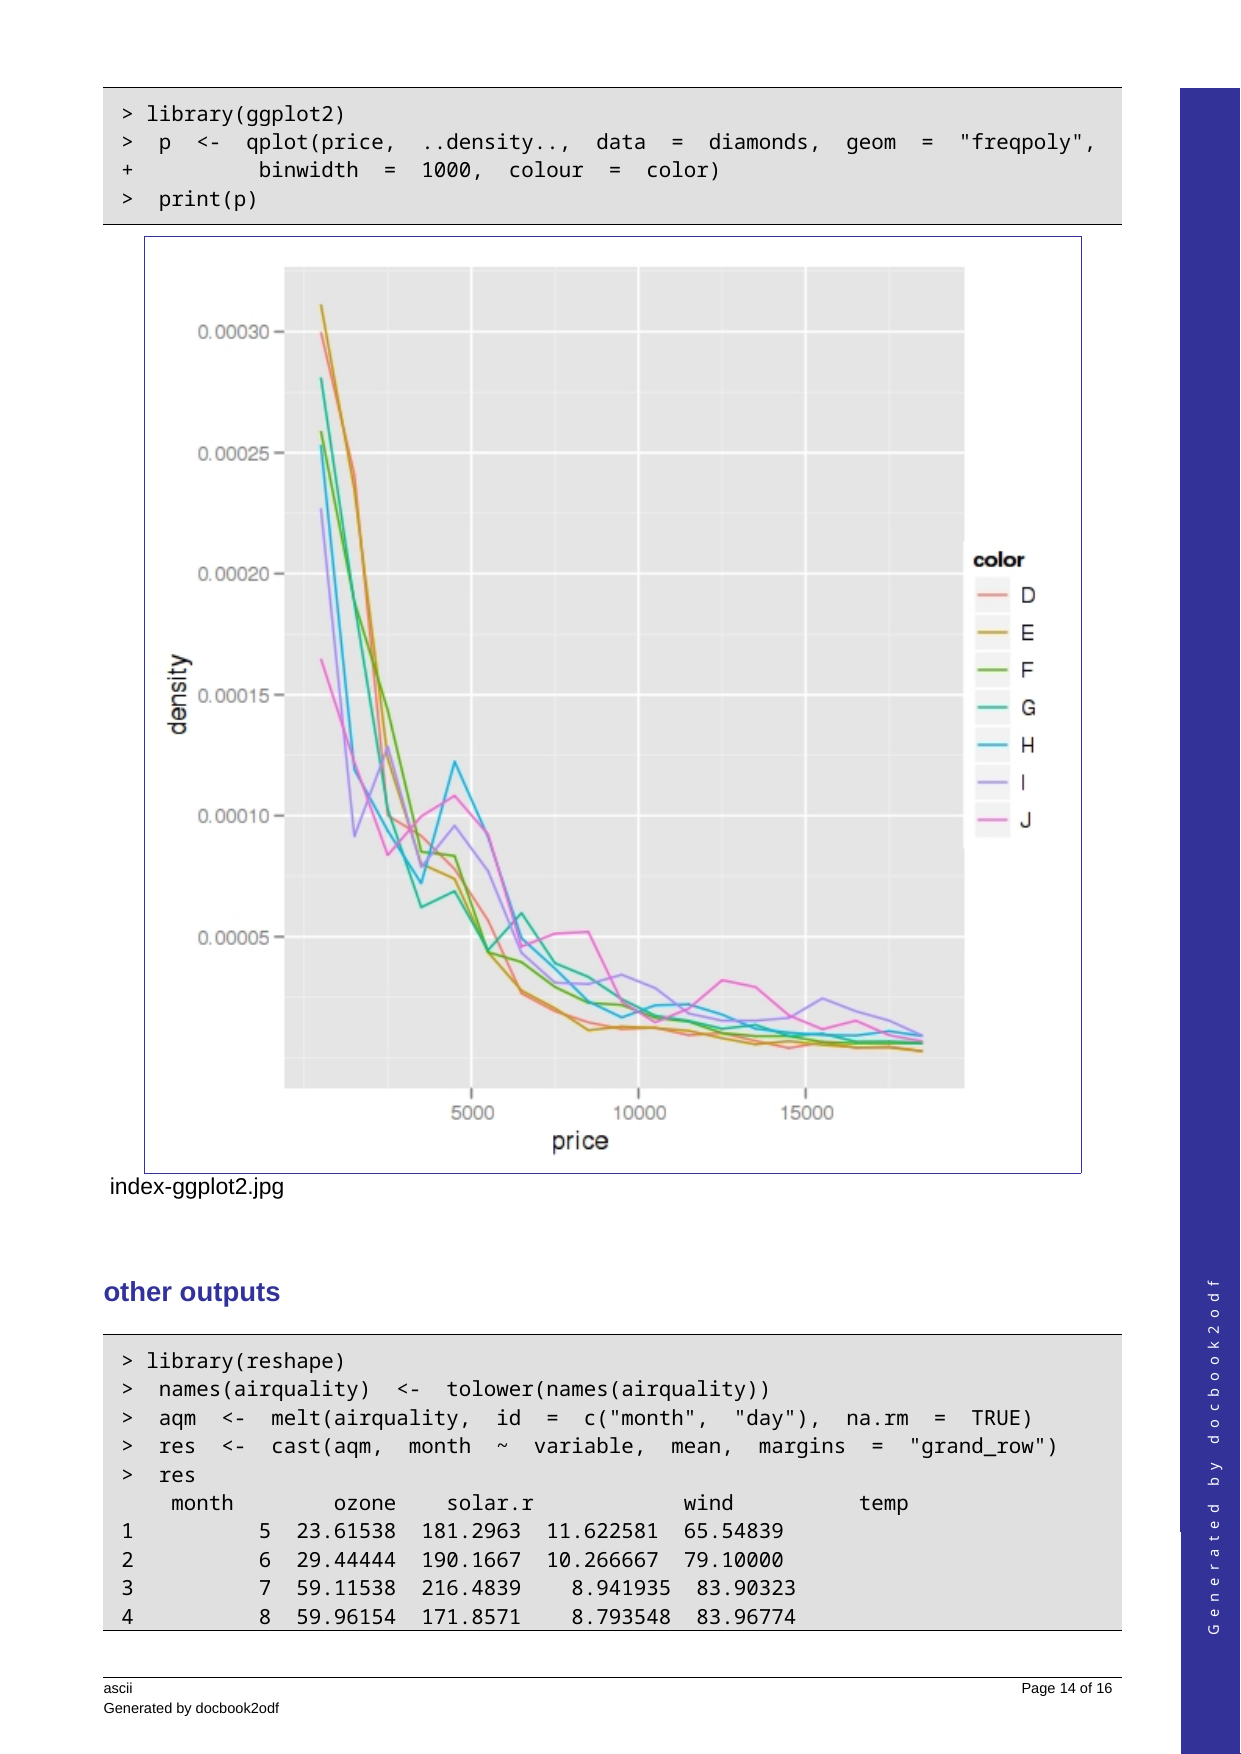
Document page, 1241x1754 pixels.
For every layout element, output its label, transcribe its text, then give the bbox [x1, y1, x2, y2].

text + binwidth = 1000, colour = color) [103, 156, 1122, 172]
text > print(p) [103, 172, 1122, 224]
text month ozone solar.r wind temp [103, 1488, 1122, 1517]
text 2 6 29.44444 190.1667 10.266667 79.10000 [103, 1545, 1122, 1573]
text > aqm <- melt(airquality, id = c("month", "day"), na.rm = TRUE) [103, 1403, 1122, 1431]
text 4 8 59.96154 171.8571 8.793548 83.96774 [103, 1602, 1122, 1630]
text > names(airquality) <- tolower(names(airquality)) [103, 1374, 1122, 1403]
text > library(ggplot2) [103, 88, 1122, 127]
text 1 5 23.61538 181.2963 11.622581 65.54839 [103, 1517, 1122, 1545]
subtitle other outputs [103, 1276, 1122, 1308]
text index-ggplot2.jpg [103, 225, 1122, 1199]
text 3 7 59.11538 216.4839 8.941935 83.90323 [103, 1573, 1122, 1602]
text > library(reshape) [103, 1335, 1122, 1374]
text > res <- cast(aqm, month ~ variable, mean, margins = "grand_row") [103, 1431, 1122, 1460]
picture [145, 237, 1081, 1173]
text > res [103, 1460, 1122, 1488]
text > p <- qplot(price, ..density.., data = diamonds, geom = "freqpoly", [103, 127, 1122, 156]
